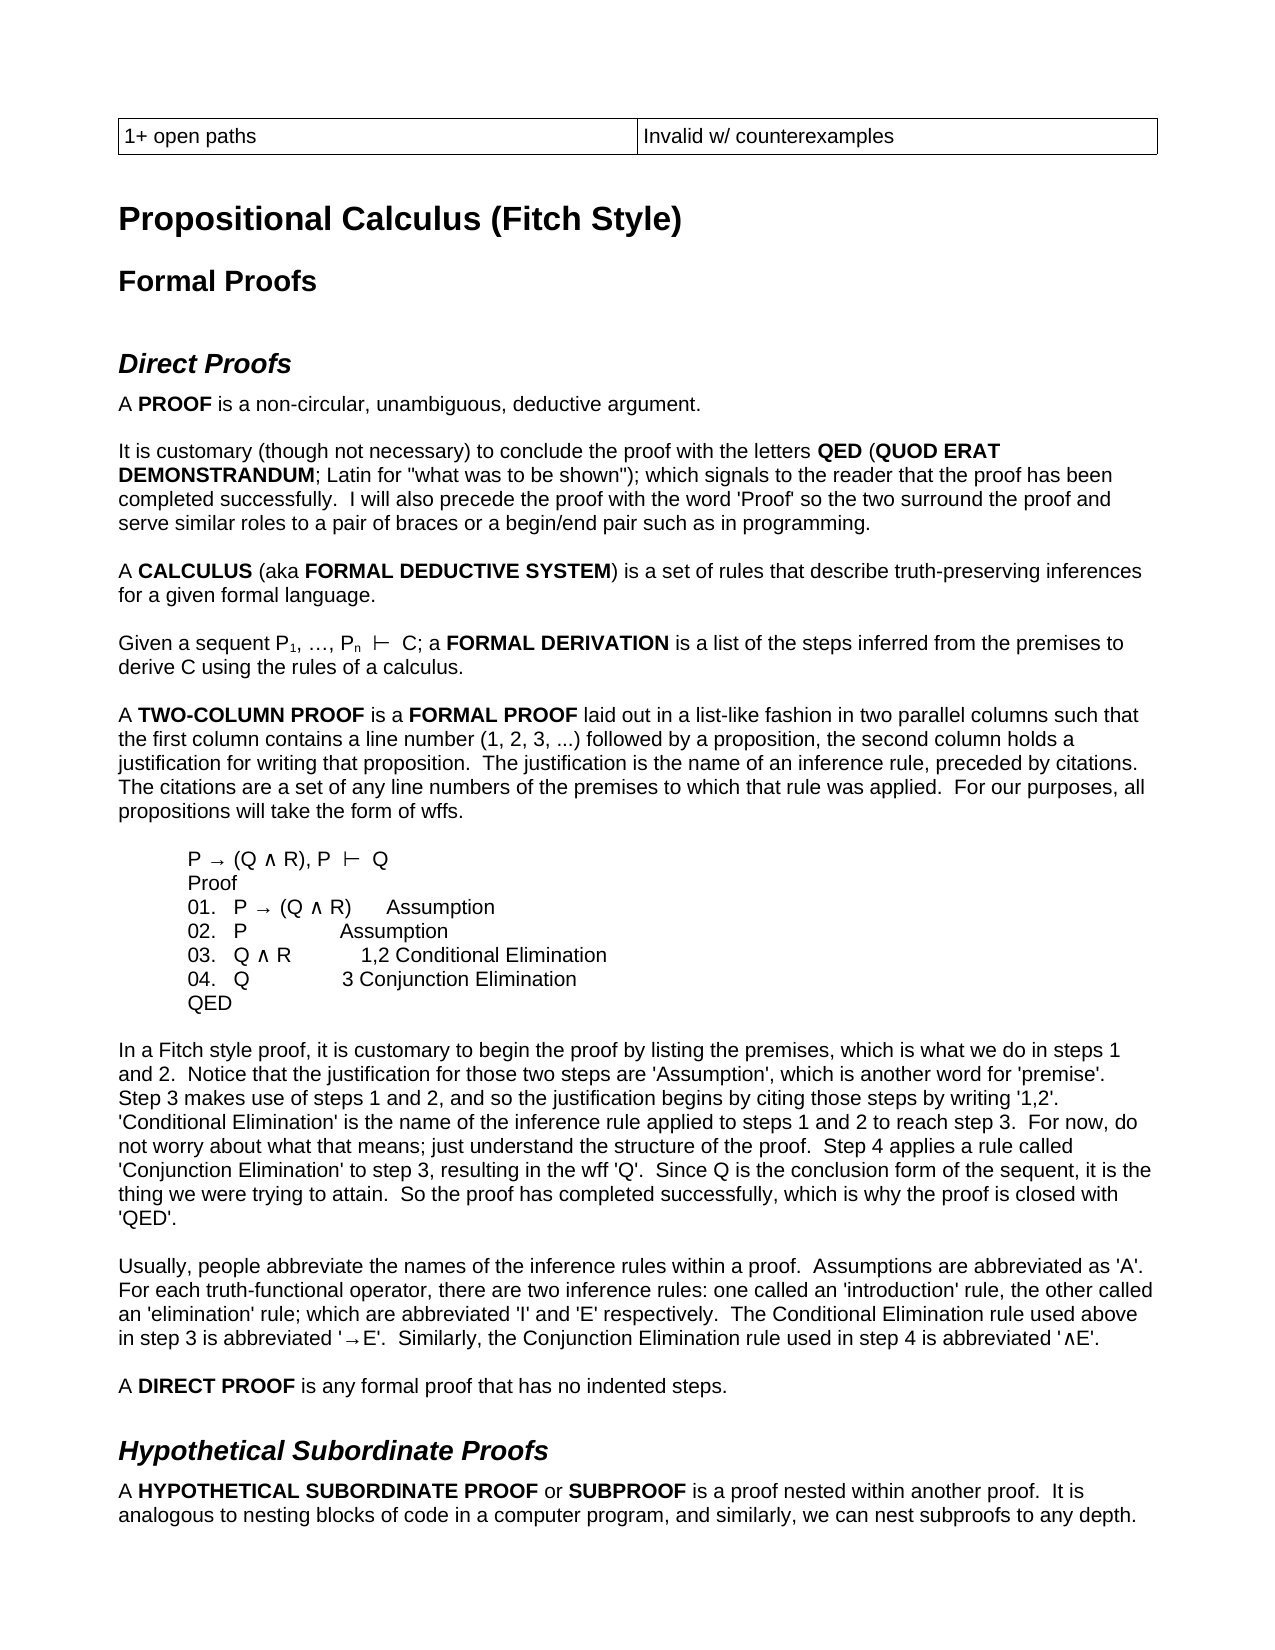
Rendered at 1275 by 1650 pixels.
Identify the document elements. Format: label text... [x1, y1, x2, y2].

text 02. P Assumption [118, 918, 1157, 942]
text 01. P → (Q ∧ R) Assumption [118, 894, 1157, 918]
table_cell 1+ open paths [119, 119, 637, 154]
text P → (Q ∧ R), P ⊢ Q [118, 847, 1157, 871]
text A HYPOTHETICAL SUBORDINATE PROOF or SUBPROOF is a proof nested within another proof. It is analogous to nesting blocks of code in a computer program, and similarly, we can nest subproofs to any depth. [118, 1478, 1157, 1526]
table_cell Invalid w/ counterexamples [638, 119, 1157, 154]
text A PROOF is a non-circular, unambiguous, deductive argument. [118, 391, 1157, 415]
text A DIRECT PROOF is any formal proof that has no indented steps. [118, 1374, 1157, 1398]
subtitle Formal Proofs [118, 264, 1157, 298]
text 03. Q ∧ R 1,2 Conditional Elimination [118, 942, 1157, 966]
text QED [118, 990, 1157, 1014]
text In a Fitch style proof, it is customary to begin the proof by listing the premises, which is what we do in steps 1 and 2. Notice that the justification for those two steps are 'Assumption', which is another word for 'premise'. Step 3 makes use of steps 1 and 2, and so the justification begins by citing those steps by writing '1,2'. 'Conditional Elimination' is the name of the inference rule applied to steps 1 and 2 to reach step 3. For now, do not worry about what that means; just understand the structure of the proof. Step 4 applies a rule called 'Conjunction Elimination' to step 3, resulting in the wff 'Q'. Since Q is the conclusion form of the sequent, it is the thing we were trying to attain. So the proof has completed successfully, which is why the proof is closed with 'QED'. [118, 1038, 1157, 1230]
text Given a sequent P1, …, Pn ⊢ C; a FORMAL DERIVATION is a list of the steps inferred from the premises to derive C using the rules of a calculus. [118, 631, 1157, 679]
subtitle Propositional Calculus (Fitch Style) [118, 198, 1157, 237]
text 04. Q 3 Conjunction Elimination [118, 966, 1157, 990]
subtitle Direct Proofs [118, 347, 1157, 379]
text It is customary (though not necessary) to conclude the proof with the letters QED (QUOD ERAT DEMONSTRANDUM; Latin for "what was to be shown"); which signals to the reader that the proof has been completed successfully. I will also precede the proof with the word 'Proof' so the two surround the proof and serve similar roles to a pair of braces or a begin/end pair such as in programming. [118, 439, 1157, 535]
subtitle Hypothetical Subordinate Proofs [118, 1434, 1157, 1466]
text A TWO-COLUMN PROOF is a FORMAL PROOF laid out in a list-like fashion in two parallel columns such that the first column contains a line number (1, 2, 3, ...) followed by a proposition, the second column holds a justification for writing that proposition. The justification is the name of an inference rule, preceded by citations. The citations are a set of any line numbers of the premises to which that rule was applied. For our purposes, all propositions will take the form of wffs. [118, 703, 1157, 823]
text Usually, people abbreviate the names of the inference rules within a proof. Assumptions are abbreviated as 'A'. For each truth-functional operator, there are two inference rules: one called an 'introduction' rule, the other called an 'elimination' rule; which are abbreviated 'I' and 'E' respectively. The Conditional Elimination rule used above in step 3 is abbreviated '→E'. Similarly, the Conjunction Elimination rule used in step 4 is abbreviated '∧E'. [118, 1254, 1157, 1350]
text A CALCULUS (aka FORMAL DEDUCTIVE SYSTEM) is a set of rules that describe truth-preserving inferences for a given formal language. [118, 559, 1157, 607]
text Proof [118, 871, 1157, 894]
